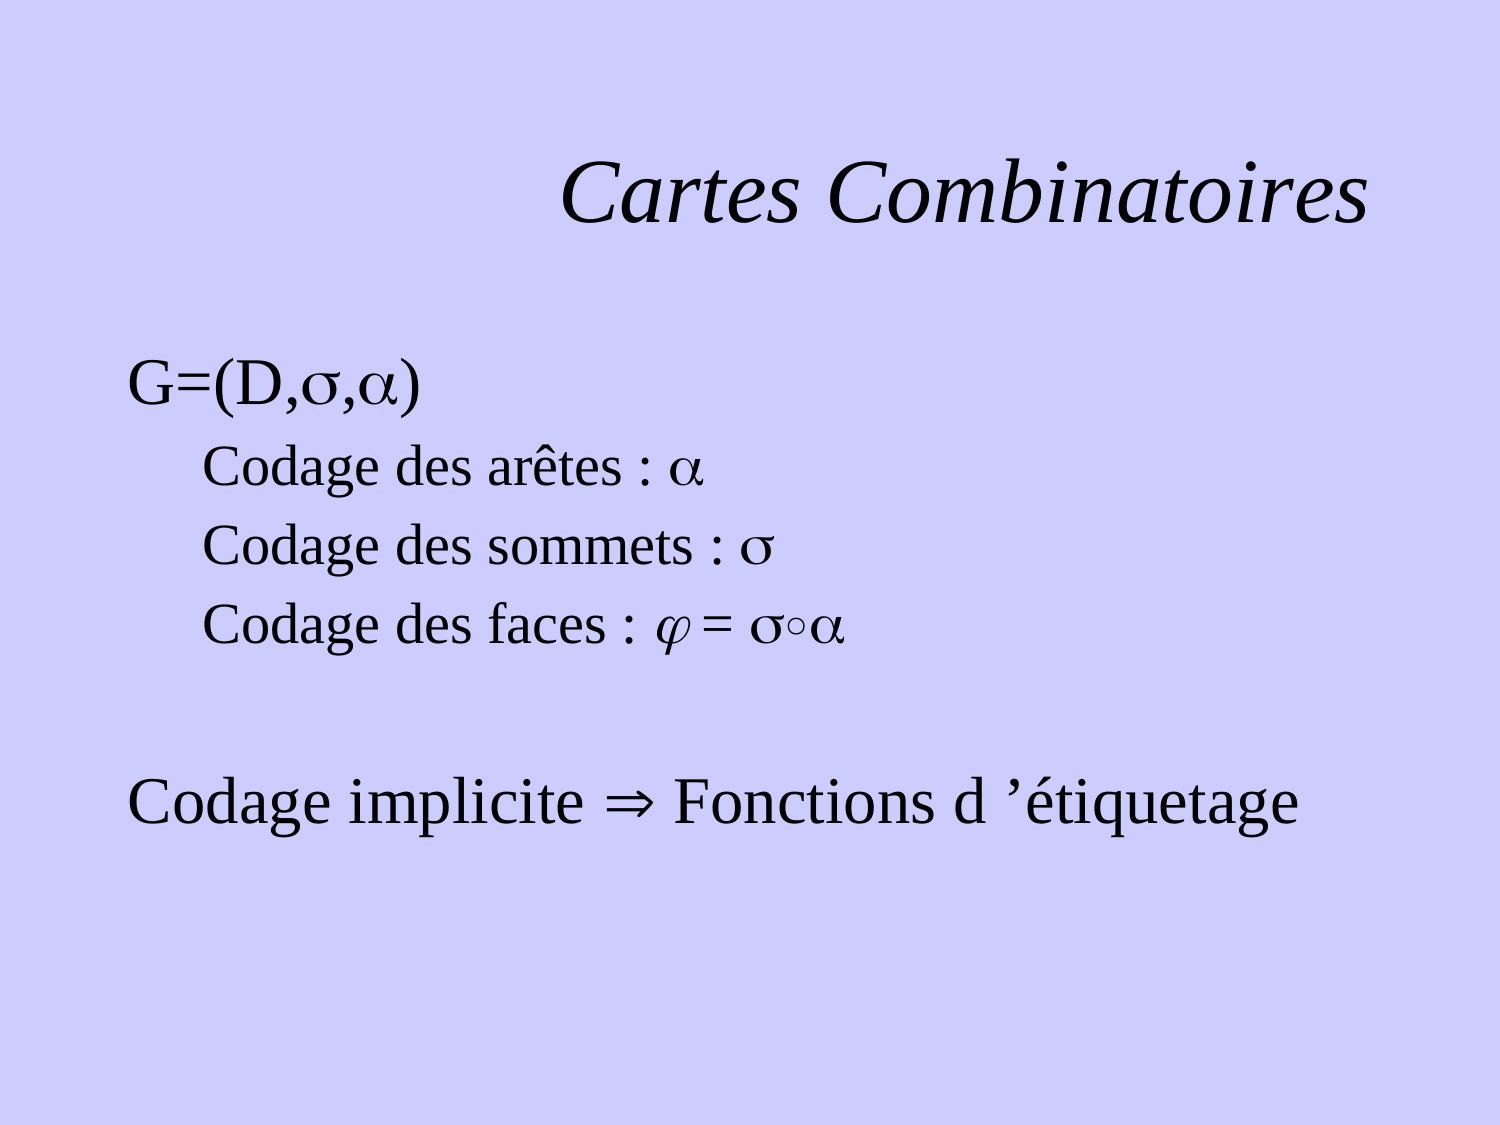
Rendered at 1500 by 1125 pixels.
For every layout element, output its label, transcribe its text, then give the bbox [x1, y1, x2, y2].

title Cartes Combinatoires [112, 62, 1388, 250]
list G=(D,,) Codage des arêtes :  Codage des sommets :  Codage des faces :  =  Codage implicite  Fonctions d ’étiquetage [112, 337, 1388, 1013]
